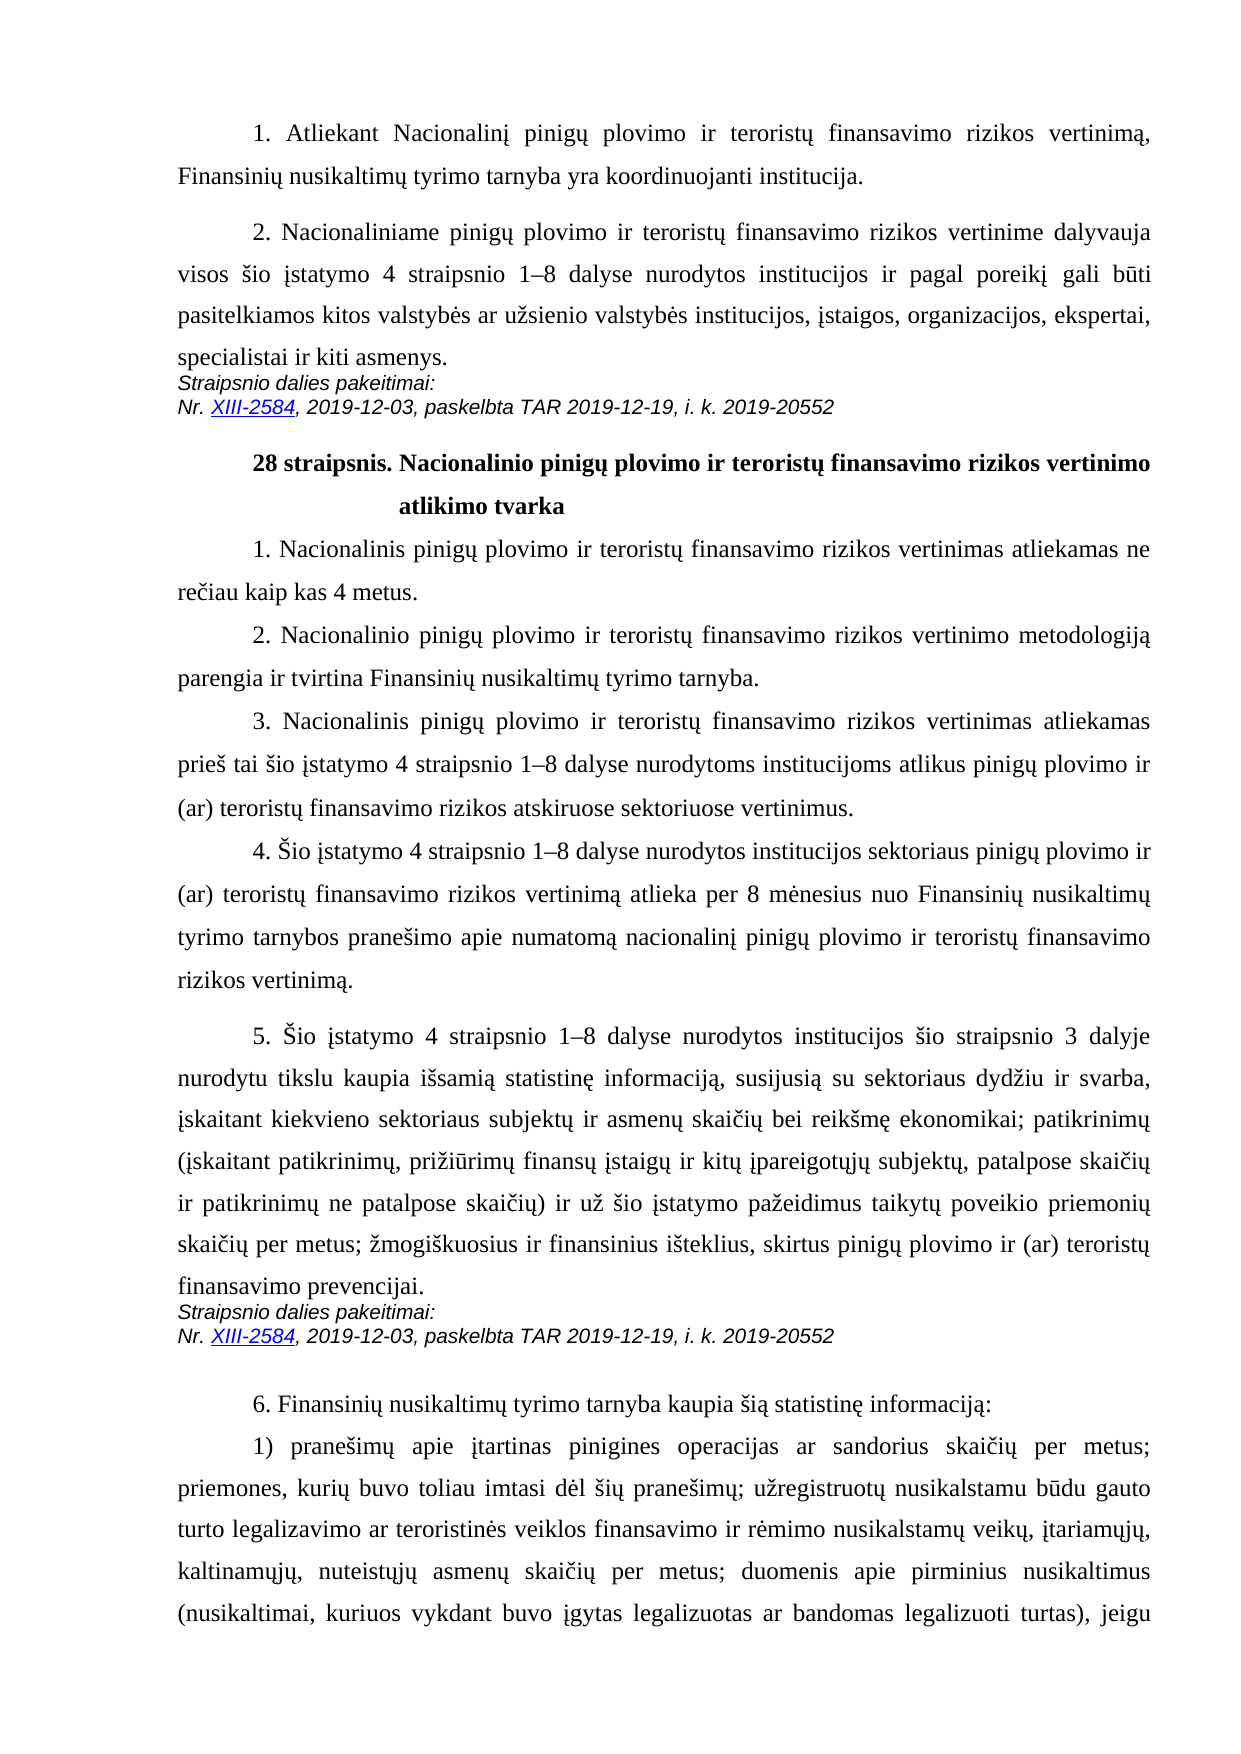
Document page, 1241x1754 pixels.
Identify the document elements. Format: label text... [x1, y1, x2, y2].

text 2. Nacionaliniame pinigų plovimo ir teroristų finansavimo rizikos vertinime dalyvauja visos šio įstatymo 4 straipsnio 1–8 dalyse nurodytos institucijos ir pagal poreikį gali būti pasitelkiamos kitos valstybės ar užsienio valstybės institucijos, įstaigos, organizacijos, ekspertai, specialistai ir kiti asmenys. [177, 204, 1152, 371]
text Nr. XIII-2584, 2019-12-03, paskelbta TAR 2019-12-19, i. k. 2019-20552 [177, 395, 1152, 419]
text 2. Nacionalinio pinigų plovimo ir teroristų finansavimo rizikos vertinimo metodologiją parengia ir tvirtina Finansinių nusikaltimų tyrimo tarnyba. [177, 620, 1152, 692]
text Straipsnio dalies pakeitimai: [177, 371, 1152, 395]
text Straipsnio dalies pakeitimai: [177, 1300, 1152, 1324]
text 3. Nacionalinis pinigų plovimo ir teroristų finansavimo rizikos vertinimas atliekamas prieš tai šio įstatymo 4 straipsnio 1–8 dalyse nurodytoms institucijoms atlikus pinigų plovimo ir (ar) teroristų finansavimo rizikos atskiruose sektoriuose vertinimus. [177, 706, 1152, 821]
text 5. Šio įstatymo 4 straipsnio 1–8 dalyse nurodytos institucijos šio straipsnio 3 dalyje nurodytu tikslu kaupia išsamią statistinę informaciją, susijusią su sektoriaus dydžiu ir svarba, įskaitant kiekvieno sektoriaus subjektų ir asmenų skaičių bei reikšmę ekonomikai; patikrinimų (įskaitant patikrinimų, prižiūrimų finansų įstaigų ir kitų įpareigotųjų subjektų, patalpose skaičių ir patikrinimų ne patalpose skaičių) ir už šio įstatymo pažeidimus taikytų poveikio priemonių skaičių per metus; žmogiškuosius ir finansinius išteklius, skirtus pinigų plovimo ir (ar) teroristų finansavimo prevencijai. [177, 1008, 1152, 1300]
text 4. Šio įstatymo 4 straipsnio 1–8 dalyse nurodytos institucijos sektoriaus pinigų plovimo ir (ar) teroristų finansavimo rizikos vertinimą atlieka per 8 mėnesius nuo Finansinių nusikaltimų tyrimo tarnybos pranešimo apie numatomą nacionalinį pinigų plovimo ir teroristų finansavimo rizikos vertinimą. [177, 836, 1152, 994]
text 6. Finansinių nusikaltimų tyrimo tarnyba kaupia šią statistinę informaciją: [177, 1377, 1152, 1418]
text 1. Atliekant Nacionalinį pinigų plovimo ir teroristų finansavimo rizikos vertinimą, Finansinių nusikaltimų tyrimo tarnyba yra koordinuojanti institucija. [177, 118, 1152, 190]
text Nr. XIII-2584, 2019-12-03, paskelbta TAR 2019-12-19, i. k. 2019-20552 [177, 1324, 1152, 1348]
text 28 straipsnis. Nacionalinio pinigų plovimo ir teroristų finansavimo rizikos vertinimo atlikimo tvarka [252, 448, 1152, 519]
text 1) pranešimų apie įtartinas pinigines operacijas ar sandorius skaičių per metus; priemones, kurių buvo toliau imtasi dėl šių pranešimų; užregistruotų nusikalstamu būdu gauto turto legalizavimo ar teroristinės veiklos finansavimo ir rėmimo nusikalstamų veikų, įtariamųjų, kaltinamųjų, nuteistųjų asmenų skaičių per metus; duomenis apie pirminius nusikaltimus (nusikaltimai, kuriuos vykdant buvo įgytas legalizuotas ar bandomas legalizuoti turtas), jeigu [177, 1418, 1152, 1627]
text 1. Nacionalinis pinigų plovimo ir teroristų finansavimo rizikos vertinimas atliekamas ne rečiau kaip kas 4 metus. [177, 534, 1152, 606]
